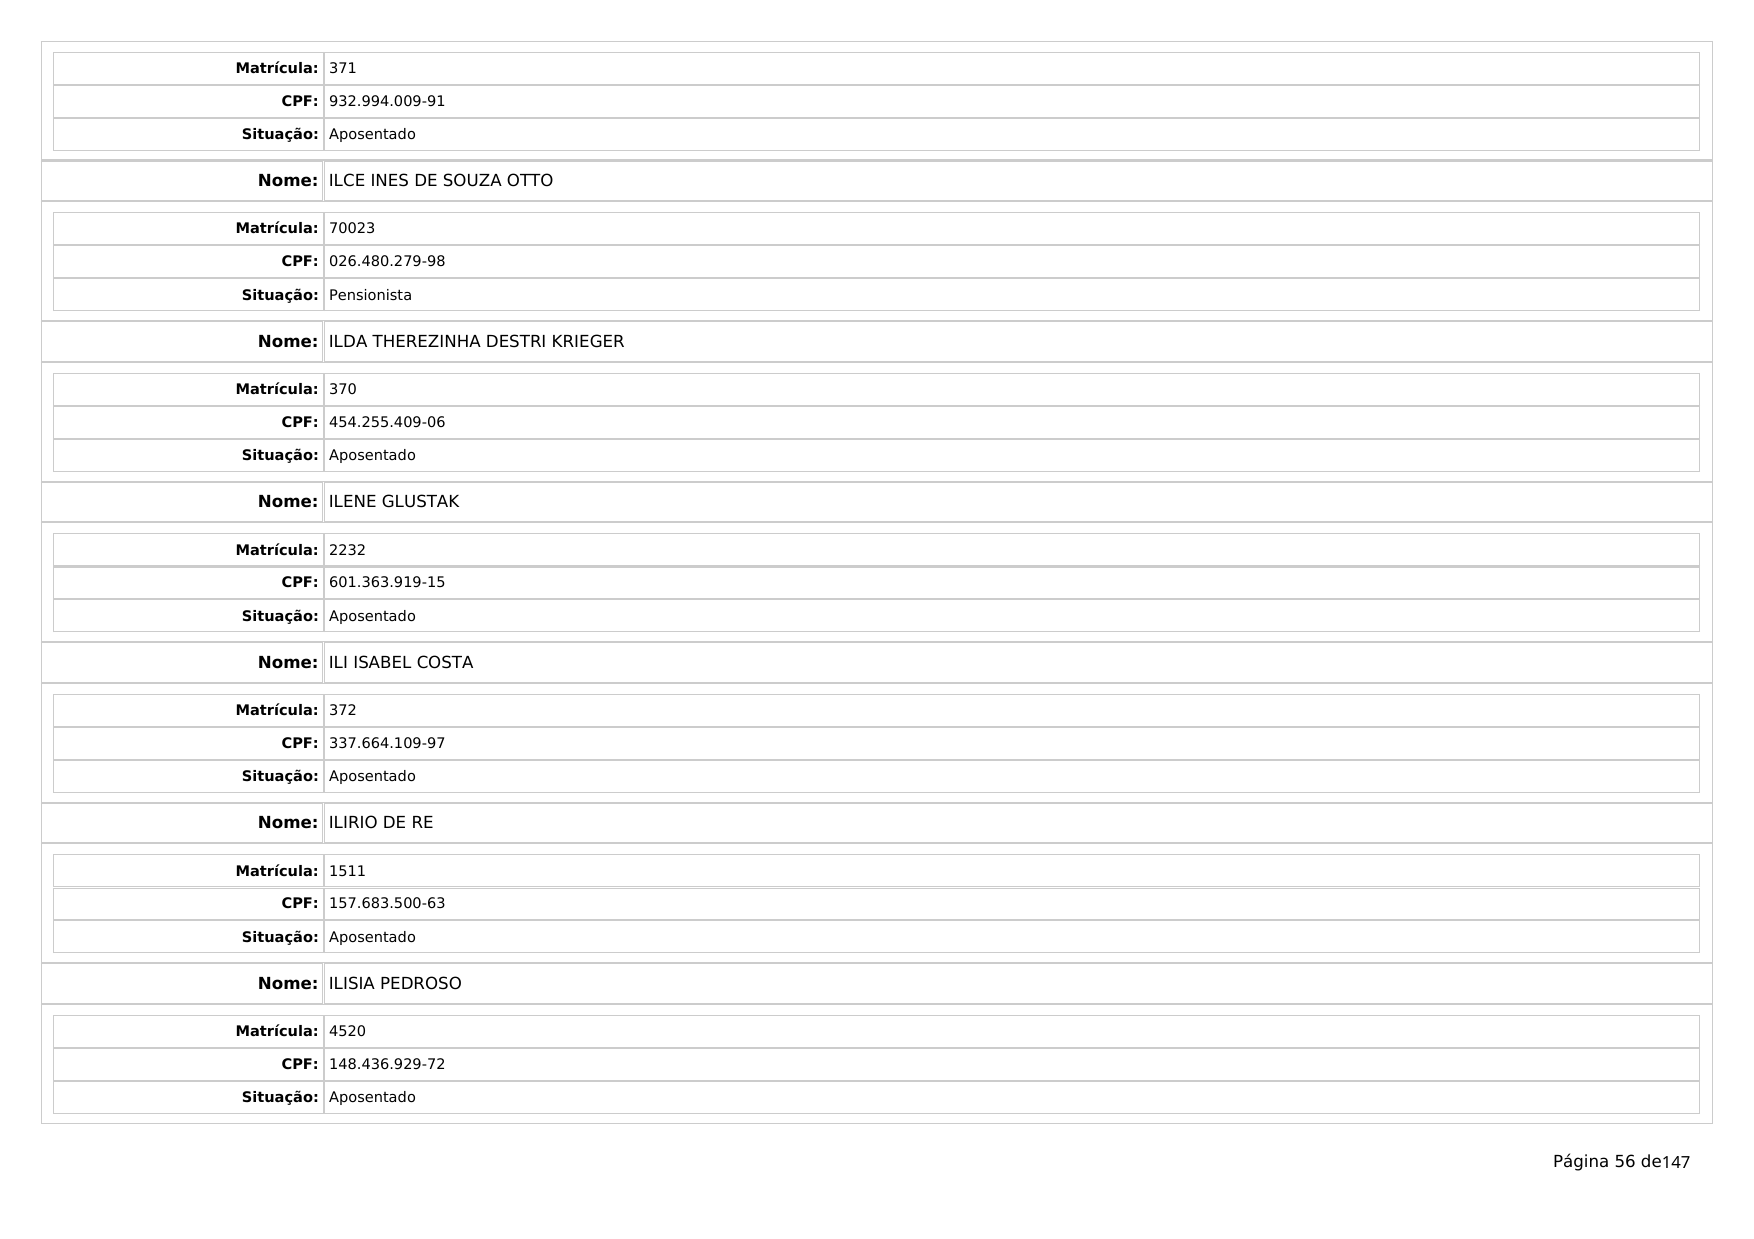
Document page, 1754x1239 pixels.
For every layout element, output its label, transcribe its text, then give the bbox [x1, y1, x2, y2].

table_cell [1700, 533, 1708, 566]
table_cell [0, 963, 41, 1004]
table_cell Matrícula: [54, 213, 323, 244]
table_header [53, 367, 324, 373]
table_cell [1713, 642, 1753, 683]
table_cell 371 [325, 53, 1699, 84]
table_cell [1700, 1081, 1708, 1114]
table_cell Nome: [42, 162, 322, 200]
table_cell [42, 684, 1712, 802]
table_cell Pensionista [325, 279, 1699, 310]
table_cell [1708, 1015, 1712, 1048]
table_cell [1708, 1048, 1712, 1081]
table_header [46, 688, 53, 694]
table_cell Matrícula: [54, 374, 323, 405]
table_cell [42, 42, 1712, 159]
table_cell [0, 41, 41, 161]
table_cell [1700, 278, 1708, 311]
table_header [46, 1009, 53, 1015]
table_cell [46, 888, 53, 920]
table_cell 370 [325, 374, 1699, 405]
table_cell [1700, 439, 1708, 472]
table_cell 70023 [325, 213, 1699, 244]
table_cell 157.683.500-63 [325, 889, 1699, 919]
table_cell [1708, 278, 1712, 311]
table_header [1700, 688, 1708, 694]
table_cell [46, 599, 53, 632]
table_cell Situação: [54, 279, 323, 310]
table_cell Página 56 de [1531, 1142, 1662, 1182]
table_cell [1700, 854, 1708, 887]
table_cell [46, 533, 53, 566]
table_cell [1700, 245, 1708, 278]
table_cell Aposentado [325, 600, 1699, 631]
table_cell [42, 523, 1712, 641]
table_header [324, 367, 1700, 373]
table_cell [42, 363, 1712, 481]
table_cell [1708, 599, 1712, 632]
table_cell CPF: [54, 246, 323, 277]
table_cell ILI ISABEL COSTA [325, 643, 1712, 682]
table_header [1700, 367, 1708, 373]
table_cell [1713, 1142, 1753, 1182]
table_cell [41, 1124, 323, 1142]
table_cell ILCE INES DE SOUZA OTTO [325, 162, 1712, 200]
table_cell [1700, 406, 1708, 439]
table_cell [0, 1142, 41, 1182]
table_cell Nome: [42, 804, 322, 842]
table_cell [46, 1015, 53, 1048]
table_cell Matrícula: [54, 53, 323, 84]
table_cell [1713, 803, 1753, 843]
table_cell [1708, 85, 1712, 118]
table_cell [46, 245, 53, 278]
table_cell [46, 118, 53, 151]
table_header [53, 206, 324, 212]
table_cell [46, 854, 53, 887]
table_header [53, 688, 324, 694]
table_cell [1713, 1004, 1753, 1124]
table_cell Situação: [54, 600, 323, 631]
table_cell [1708, 1081, 1712, 1114]
table_cell 1511 [325, 855, 1699, 886]
table_cell [1713, 522, 1753, 642]
table_cell [46, 406, 53, 439]
table_header [1700, 206, 1708, 212]
table_header [324, 46, 1700, 52]
table_cell [46, 694, 53, 727]
table_cell [0, 1124, 41, 1142]
table_header [53, 1009, 324, 1015]
table_cell [1700, 1048, 1708, 1081]
table_cell [46, 760, 53, 793]
table_cell 026.480.279-98 [325, 246, 1699, 277]
table_cell 601.363.919-15 [325, 568, 1699, 598]
table_cell [1531, 1124, 1662, 1142]
table_cell [1713, 482, 1753, 522]
table_header [1700, 848, 1708, 854]
table_cell ILENE GLUSTAK [325, 483, 1712, 521]
table_header [46, 367, 53, 373]
table_cell [0, 522, 41, 642]
table_cell [1700, 52, 1708, 85]
table_cell [1708, 727, 1712, 760]
table_cell [42, 844, 1712, 962]
table_cell [1708, 760, 1712, 793]
table_cell 148.436.929-72 [325, 1049, 1699, 1080]
table_header [46, 46, 53, 52]
table_header [53, 527, 324, 533]
table_header [1713, 0, 1753, 41]
table_cell Situação: [54, 1082, 323, 1113]
table_cell 932.994.009-91 [325, 86, 1699, 117]
table_cell [41, 1142, 323, 1182]
table_cell [46, 566, 53, 599]
table_cell [1708, 888, 1712, 920]
table_cell Matrícula: [54, 695, 323, 726]
table_header [324, 206, 1700, 212]
table_cell [1700, 566, 1708, 599]
table_cell [1700, 373, 1708, 406]
table_cell [1713, 362, 1753, 482]
table_cell [1713, 963, 1753, 1004]
table_cell [1713, 201, 1753, 321]
table_cell Situação: [54, 921, 323, 952]
table_cell [0, 482, 41, 522]
table_cell [46, 439, 53, 472]
table_cell [1700, 118, 1708, 151]
table_header [1700, 46, 1708, 52]
table_cell [1708, 694, 1712, 727]
table_cell [1708, 533, 1712, 566]
table_header [53, 848, 324, 854]
table_cell [0, 683, 41, 803]
table_cell Aposentado [325, 1082, 1699, 1113]
table_cell [1708, 566, 1712, 599]
table_cell CPF: [54, 1049, 323, 1080]
table_cell [1708, 406, 1712, 439]
table_cell Situação: [54, 119, 323, 150]
table_cell [0, 803, 41, 843]
table_cell ILDA THEREZINHA DESTRI KRIEGER [325, 322, 1712, 361]
table_cell 2232 [325, 534, 1699, 565]
table_cell [1708, 439, 1712, 472]
table_cell [46, 1081, 53, 1114]
table_cell Matrícula: [54, 1016, 323, 1047]
table_cell Aposentado [325, 761, 1699, 792]
table_cell 4520 [325, 1016, 1699, 1047]
table_cell [1708, 373, 1712, 406]
table_cell CPF: [54, 889, 323, 919]
table_header [41, 0, 323, 41]
table_cell [1700, 760, 1708, 793]
table_cell [46, 212, 53, 245]
table_cell 372 [325, 695, 1699, 726]
table_cell [1713, 41, 1753, 161]
table_header [1531, 0, 1662, 41]
table_cell Aposentado [325, 440, 1699, 471]
table_cell [46, 920, 53, 953]
table_cell [42, 202, 1712, 320]
table_cell [1700, 727, 1708, 760]
table_cell Matrícula: [54, 534, 323, 565]
table_cell [1708, 118, 1712, 151]
table_cell Situação: [54, 761, 323, 792]
table_cell [42, 1005, 1712, 1123]
table_header [324, 0, 1531, 41]
table_header [1700, 527, 1708, 533]
table_cell Nome: [42, 483, 322, 521]
table_header [1700, 1009, 1708, 1015]
table_cell CPF: [54, 728, 323, 759]
table_header [324, 688, 1700, 694]
table_cell [1708, 920, 1712, 953]
table_cell [1700, 920, 1708, 953]
table_cell [1700, 212, 1708, 245]
table_cell 337.664.109-97 [325, 728, 1699, 759]
table_cell [1708, 212, 1712, 245]
table_cell ILISIA PEDROSO [325, 964, 1712, 1003]
table_header [324, 527, 1700, 533]
table_header [1662, 0, 1713, 41]
table_cell [324, 1124, 1531, 1142]
table_cell [46, 373, 53, 406]
table_cell [1708, 52, 1712, 85]
table_header [324, 848, 1700, 854]
table_cell 147 [1662, 1142, 1713, 1182]
table_cell [46, 727, 53, 760]
table_header [53, 46, 324, 52]
table_cell [1713, 1124, 1753, 1142]
table_header [46, 527, 53, 533]
table_header [324, 1009, 1700, 1015]
table_cell [324, 1142, 1531, 1182]
table_cell [1713, 161, 1753, 201]
table_cell [1708, 245, 1712, 278]
table_cell [0, 161, 41, 201]
table_cell Nome: [42, 964, 322, 1003]
table_cell [1700, 85, 1708, 118]
table_header [46, 206, 53, 212]
table_cell Nome: [42, 643, 322, 682]
table_cell [1700, 694, 1708, 727]
table_cell Matrícula: [54, 855, 323, 886]
table_cell [1713, 683, 1753, 803]
table_cell Aposentado [325, 921, 1699, 952]
table_cell [1662, 1124, 1713, 1142]
table_cell [46, 85, 53, 118]
table_cell [1700, 1015, 1708, 1048]
table_cell [0, 1004, 41, 1124]
table_cell ILIRIO DE RE [325, 804, 1712, 842]
table_cell CPF: [54, 407, 323, 438]
table_header [46, 848, 53, 854]
table_cell [0, 362, 41, 482]
table_cell Aposentado [325, 119, 1699, 150]
table_cell [1713, 843, 1753, 963]
table_cell [0, 321, 41, 362]
table_cell [1713, 321, 1753, 362]
table_cell [46, 52, 53, 85]
table_cell [1700, 599, 1708, 632]
table_cell Nome: [42, 322, 322, 361]
table_cell CPF: [54, 568, 323, 598]
table_cell [46, 1048, 53, 1081]
table_cell CPF: [54, 86, 323, 117]
table_cell [1708, 854, 1712, 887]
table_cell [46, 278, 53, 311]
table_cell [0, 201, 41, 321]
table_cell Situação: [54, 440, 323, 471]
table_cell [1700, 888, 1708, 920]
table_cell [0, 642, 41, 683]
table_header [0, 0, 41, 41]
table_cell [0, 843, 41, 963]
table_cell 454.255.409-06 [325, 407, 1699, 438]
